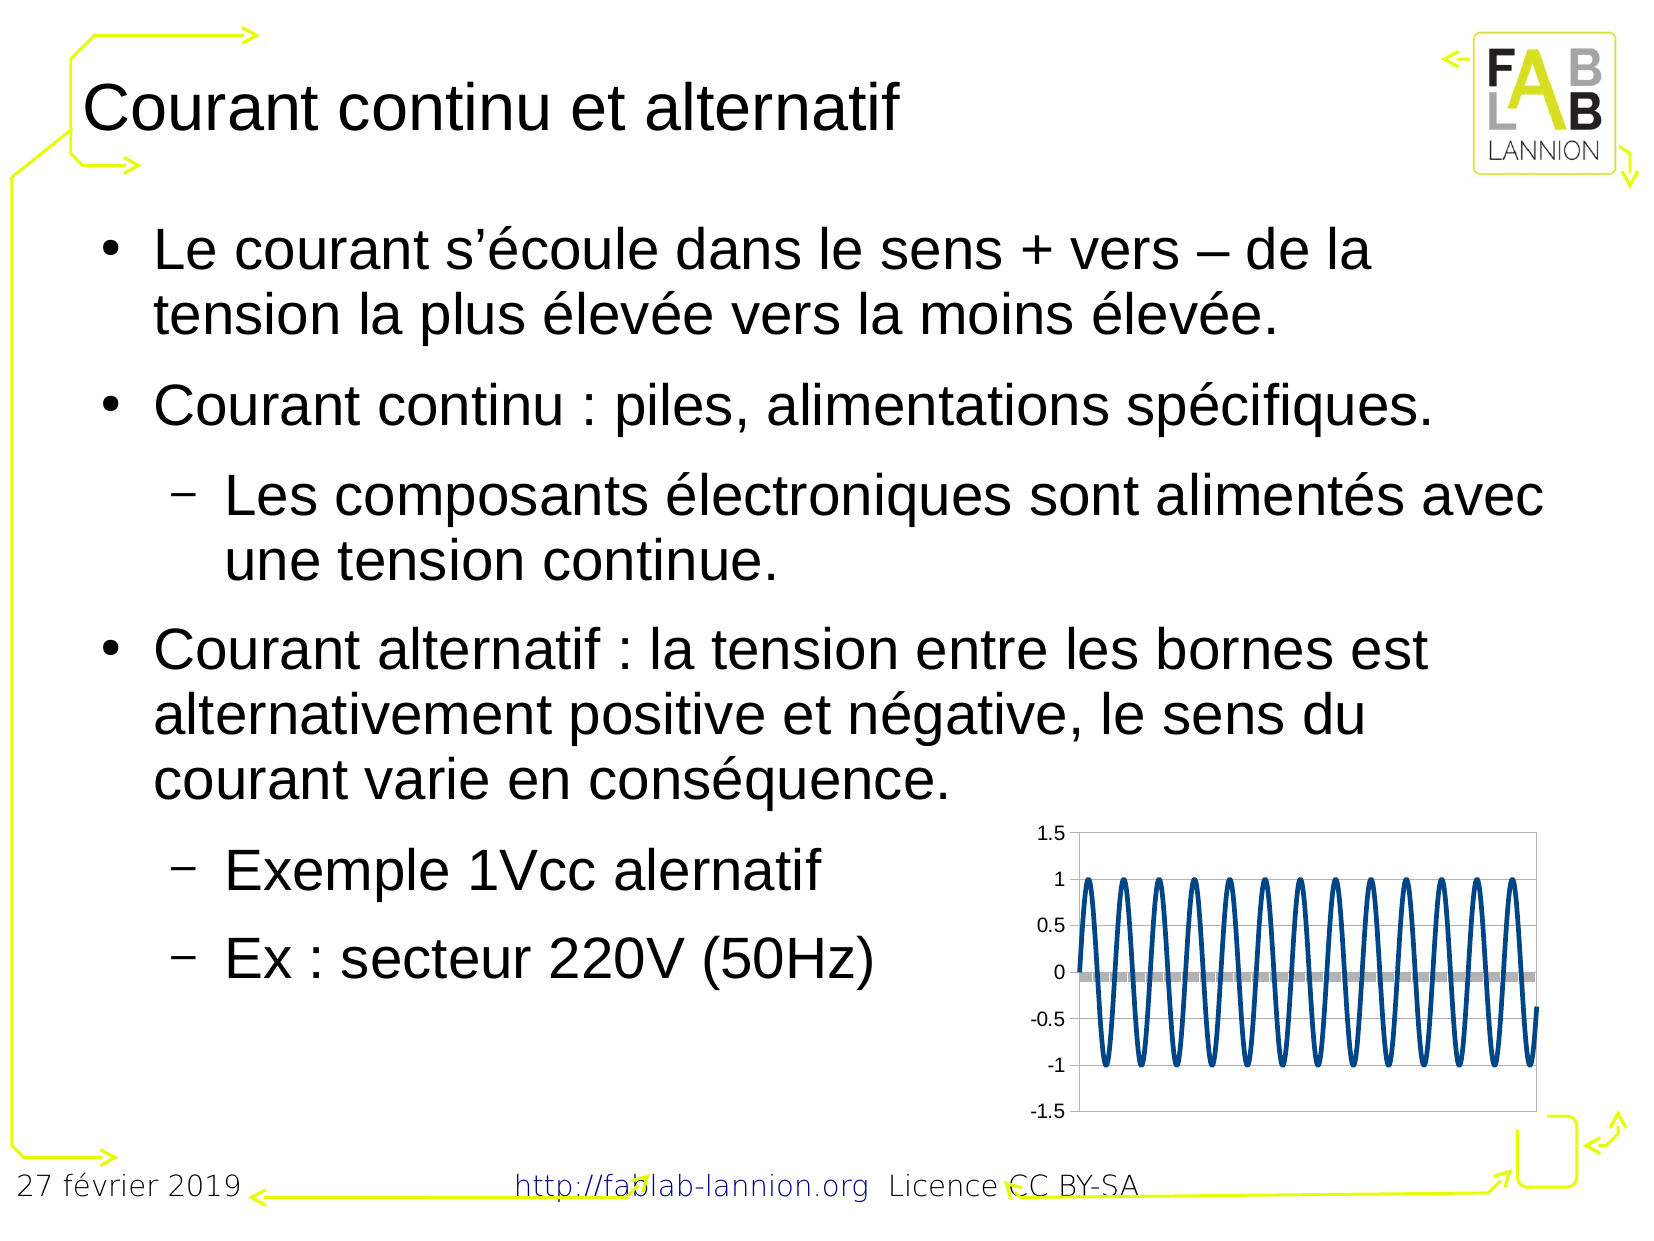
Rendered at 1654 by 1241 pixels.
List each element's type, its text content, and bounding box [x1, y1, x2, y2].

picture [1470, 29, 1619, 178]
list Le courant s’écoule dans le sens + vers – de la tension la plus élevée vers la moins élevée. Courant continu : piles, alimentations spécifiques. Les composants électroniques sont alimentés avec une tension continue. Courant alternatif : la tension entre les bornes est alternativement positive et négative, le sens du courant varie en conséquence. Exemple 1Vcc alernatif Ex : secteur 220V (50Hz) [82, 216, 1571, 1099]
chart [1019, 1099, 1548, 1130]
title Courant continu et alternatif [82, 49, 1441, 166]
